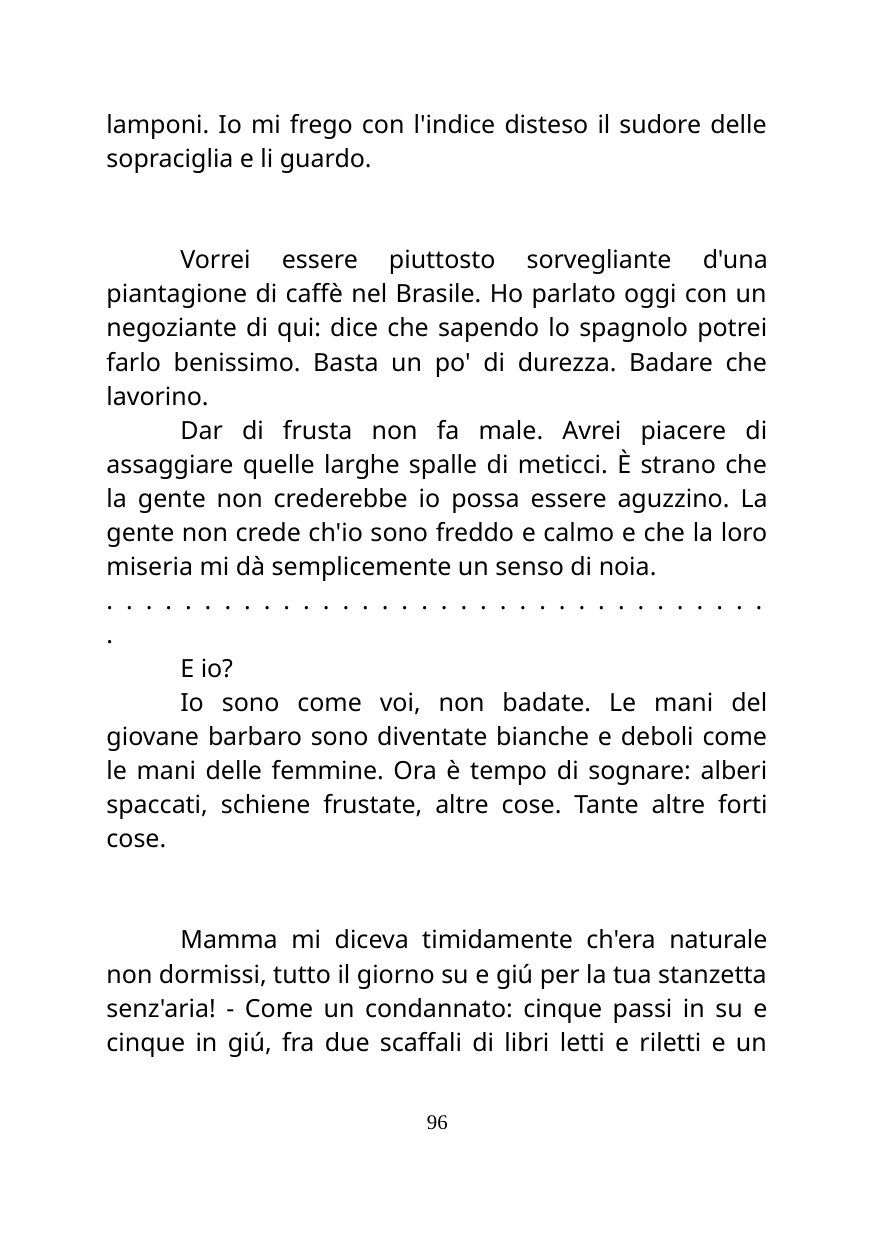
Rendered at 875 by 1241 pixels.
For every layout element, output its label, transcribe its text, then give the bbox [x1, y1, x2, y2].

text . . . . . . . . . . . . . . . . . . . . . . . . . . . . . . . . . . . [106, 583, 768, 651]
text lamponi. Io mi frego con l'indice disteso il sudore delle sopraciglia e li guardo. [106, 106, 768, 174]
text Io sono come voi, non badate. Le mani del giovane barbaro sono diventate bianche e deboli come le mani delle femmine. Ora è tempo di sognare: alberi spaccati, schiene frustate, altre cose. Tante altre forti cose. [106, 685, 768, 855]
text E io? [106, 651, 768, 685]
text Dar di frusta non fa male. Avrei piacere di assaggiare quelle larghe spalle di meticci. È strano che la gente non crederebbe io possa essere aguzzino. La gente non crede ch'io sono freddo e calmo e che la loro miseria mi dà semplicemente un senso di noia. [106, 412, 768, 583]
text Mamma mi diceva timidamente ch'era naturale non dormissi, tutto il giorno su e giú per la tua stanzetta senz'aria! - Come un condannato: cinque passi in su e cinque in giú, fra due scaffali di libri letti e riletti e un [106, 922, 768, 1058]
text Vorrei essere piuttosto sorvegliante d'una piantagione di caffè nel Brasile. Ho parlato oggi con un negoziante di qui: dice che sapendo lo spagnolo potrei farlo benissimo. Basta un po' di durezza. Badare che lavorino. [106, 242, 768, 412]
